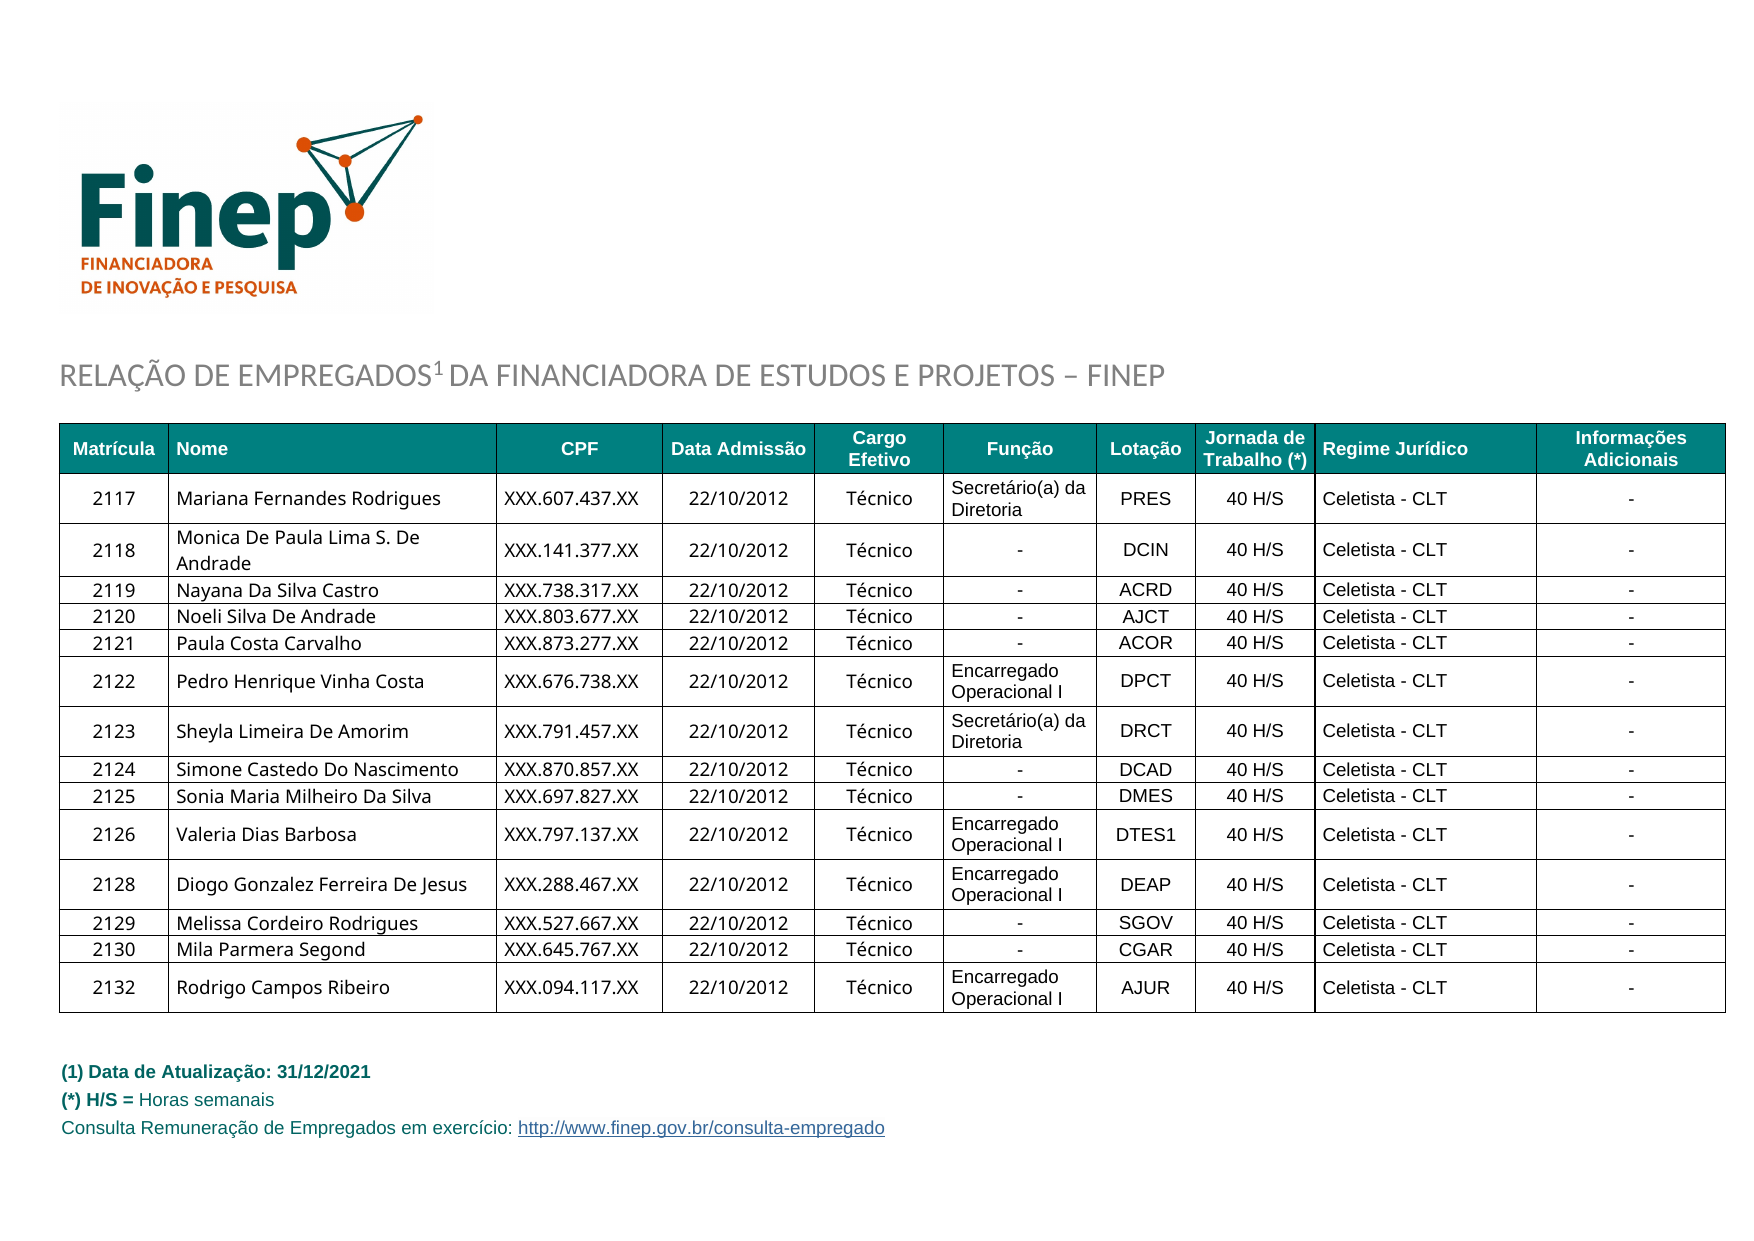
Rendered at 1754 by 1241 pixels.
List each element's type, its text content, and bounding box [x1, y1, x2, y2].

table_cell 22/10/2012 [663, 630, 814, 656]
table_cell 40 H/S [1196, 630, 1314, 656]
table_header Data Admissão [663, 424, 814, 473]
table_cell 22/10/2012 [663, 524, 814, 576]
table_cell Paula Costa Carvalho [169, 630, 496, 656]
table_cell XXX.676.738.XX [497, 657, 662, 706]
table_cell XXX.697.827.XX [497, 783, 662, 809]
table_cell 22/10/2012 [663, 783, 814, 809]
table_cell 2123 [60, 707, 168, 756]
table_cell - [1537, 936, 1725, 962]
table_cell 2132 [60, 963, 168, 1012]
table_cell Valeria Dias Barbosa [169, 810, 496, 859]
table_cell - [944, 936, 1096, 962]
table_cell 2122 [60, 657, 168, 706]
table_header Regime Jurídico [1316, 424, 1536, 473]
table_cell Celetista - CLT [1316, 783, 1536, 809]
table_cell Encarregado Operacional I [944, 963, 1096, 1012]
table_cell Celetista - CLT [1316, 936, 1536, 962]
table_cell 2128 [60, 860, 168, 909]
table_cell - [944, 524, 1096, 576]
table_cell 40 H/S [1196, 657, 1314, 706]
table_cell XXX.288.467.XX [497, 860, 662, 909]
table_cell DMES [1097, 783, 1195, 809]
table_cell 22/10/2012 [663, 707, 814, 756]
table_cell Melissa Cordeiro Rodrigues [169, 910, 496, 935]
table_cell Noeli Silva De Andrade [169, 604, 496, 629]
table_cell 40 H/S [1196, 577, 1314, 602]
table_cell 22/10/2012 [663, 910, 814, 935]
table_cell Secretário(a) da Diretoria [944, 474, 1096, 523]
table_cell 22/10/2012 [663, 577, 814, 602]
table_cell Técnico [815, 474, 943, 523]
table_cell 40 H/S [1196, 810, 1314, 859]
table_cell 2119 [60, 577, 168, 602]
table_cell 22/10/2012 [663, 963, 814, 1012]
table_cell Celetista - CLT [1316, 860, 1536, 909]
table_cell Encarregado Operacional I [944, 860, 1096, 909]
table_cell - [944, 577, 1096, 602]
table_cell Celetista - CLT [1316, 474, 1536, 523]
table_cell ACRD [1097, 577, 1195, 602]
table_cell DEAP [1097, 860, 1195, 909]
table_cell - [1537, 524, 1725, 576]
table_cell 2125 [60, 783, 168, 809]
table_cell Técnico [815, 783, 943, 809]
table_cell Celetista - CLT [1316, 524, 1536, 576]
table_cell - [1537, 860, 1725, 909]
table_cell - [1537, 810, 1725, 859]
table_cell Técnico [815, 757, 943, 782]
table_cell 2126 [60, 810, 168, 859]
table_cell Encarregado Operacional I [944, 657, 1096, 706]
table_cell Rodrigo Campos Ribeiro [169, 963, 496, 1012]
table_cell XXX.873.277.XX [497, 630, 662, 656]
table_cell Celetista - CLT [1316, 577, 1536, 602]
table_cell Técnico [815, 963, 943, 1012]
table_cell Simone Castedo Do Nascimento [169, 757, 496, 782]
table_cell XXX.797.137.XX [497, 810, 662, 859]
table_cell Celetista - CLT [1316, 963, 1536, 1012]
table_cell Celetista - CLT [1316, 630, 1536, 656]
table_cell AJUR [1097, 963, 1195, 1012]
table_cell DRCT [1097, 707, 1195, 756]
table_cell Sonia Maria Milheiro Da Silva [169, 783, 496, 809]
table_cell Encarregado Operacional I [944, 810, 1096, 859]
table_cell DCIN [1097, 524, 1195, 576]
table_cell - [1537, 910, 1725, 935]
table_cell 2118 [60, 524, 168, 576]
table_cell DPCT [1097, 657, 1195, 706]
table_cell 2117 [60, 474, 168, 523]
table_cell Secretário(a) da Diretoria [944, 707, 1096, 756]
table_cell 2130 [60, 936, 168, 962]
table_cell Técnico [815, 810, 943, 859]
table_cell Técnico [815, 577, 943, 602]
table_cell XXX.803.677.XX [497, 604, 662, 629]
table_cell - [944, 757, 1096, 782]
table_header Função [944, 424, 1096, 473]
table_cell 40 H/S [1196, 910, 1314, 935]
table_cell - [1537, 707, 1725, 756]
table_cell ACOR [1097, 630, 1195, 656]
table_cell 2120 [60, 604, 168, 629]
table_cell 22/10/2012 [663, 757, 814, 782]
table_cell Técnico [815, 910, 943, 935]
table_cell Nayana Da Silva Castro [169, 577, 496, 602]
table_cell 22/10/2012 [663, 657, 814, 706]
table_cell XXX.738.317.XX [497, 577, 662, 602]
table_cell Técnico [815, 657, 943, 706]
table_cell SGOV [1097, 910, 1195, 935]
table_cell XXX.607.437.XX [497, 474, 662, 523]
table_cell 2124 [60, 757, 168, 782]
table_cell 22/10/2012 [663, 860, 814, 909]
table_cell PRES [1097, 474, 1195, 523]
table_header Nome [169, 424, 496, 473]
table_cell Pedro Henrique Vinha Costa [169, 657, 496, 706]
table_cell - [1537, 474, 1725, 523]
table_cell 40 H/S [1196, 707, 1314, 756]
table_cell - [1537, 757, 1725, 782]
table_cell XXX.141.377.XX [497, 524, 662, 576]
table_cell Celetista - CLT [1316, 657, 1536, 706]
table_cell - [1537, 657, 1725, 706]
table_header Jornada de Trabalho (*) [1196, 424, 1314, 473]
table_cell Técnico [815, 630, 943, 656]
table_cell CGAR [1097, 936, 1195, 962]
table_cell XXX.791.457.XX [497, 707, 662, 756]
table_cell Sheyla Limeira De Amorim [169, 707, 496, 756]
table_cell 22/10/2012 [663, 474, 814, 523]
table_cell XXX.094.117.XX [497, 963, 662, 1012]
table_cell - [1537, 630, 1725, 656]
table_cell Diogo Gonzalez Ferreira De Jesus [169, 860, 496, 909]
table_header Matrícula [60, 424, 168, 473]
table_cell - [944, 783, 1096, 809]
table_cell - [1537, 577, 1725, 602]
table_cell Celetista - CLT [1316, 910, 1536, 935]
table_cell - [1537, 963, 1725, 1012]
table_cell Celetista - CLT [1316, 757, 1536, 782]
table_cell Celetista - CLT [1316, 604, 1536, 629]
table_cell XXX.870.857.XX [497, 757, 662, 782]
table_cell 22/10/2012 [663, 936, 814, 962]
table_cell AJCT [1097, 604, 1195, 629]
table_cell Mila Parmera Segond [169, 936, 496, 962]
table_cell - [1537, 604, 1725, 629]
table_header CPF [497, 424, 662, 473]
table_cell - [944, 604, 1096, 629]
table_cell 40 H/S [1196, 936, 1314, 962]
table_header Cargo Efetivo [815, 424, 943, 473]
table_cell XXX.645.767.XX [497, 936, 662, 962]
table_cell DTES1 [1097, 810, 1195, 859]
table_cell 22/10/2012 [663, 604, 814, 629]
table_cell - [944, 910, 1096, 935]
table_cell Mariana Fernandes Rodrigues [169, 474, 496, 523]
table_cell 40 H/S [1196, 524, 1314, 576]
table_cell Técnico [815, 860, 943, 909]
table_cell - [1537, 783, 1725, 809]
table_cell Monica De Paula Lima S. De Andrade [169, 524, 496, 576]
table_header Informações Adicionais [1537, 424, 1725, 473]
table_cell Celetista - CLT [1316, 810, 1536, 859]
table_cell Técnico [815, 707, 943, 756]
table_cell 22/10/2012 [663, 810, 814, 859]
table_cell 40 H/S [1196, 474, 1314, 523]
table_cell 40 H/S [1196, 783, 1314, 809]
table_cell Técnico [815, 936, 943, 962]
table_cell 2121 [60, 630, 168, 656]
table_cell 40 H/S [1196, 604, 1314, 629]
table_cell Técnico [815, 604, 943, 629]
table_cell XXX.527.667.XX [497, 910, 662, 935]
table_cell DCAD [1097, 757, 1195, 782]
table_cell 40 H/S [1196, 860, 1314, 909]
table_cell - [944, 630, 1096, 656]
table_cell Técnico [815, 524, 943, 576]
table_cell 40 H/S [1196, 757, 1314, 782]
table_cell 2129 [60, 910, 168, 935]
table_cell Celetista - CLT [1316, 707, 1536, 756]
table_header Lotação [1097, 424, 1195, 473]
table_cell 40 H/S [1196, 963, 1314, 1012]
